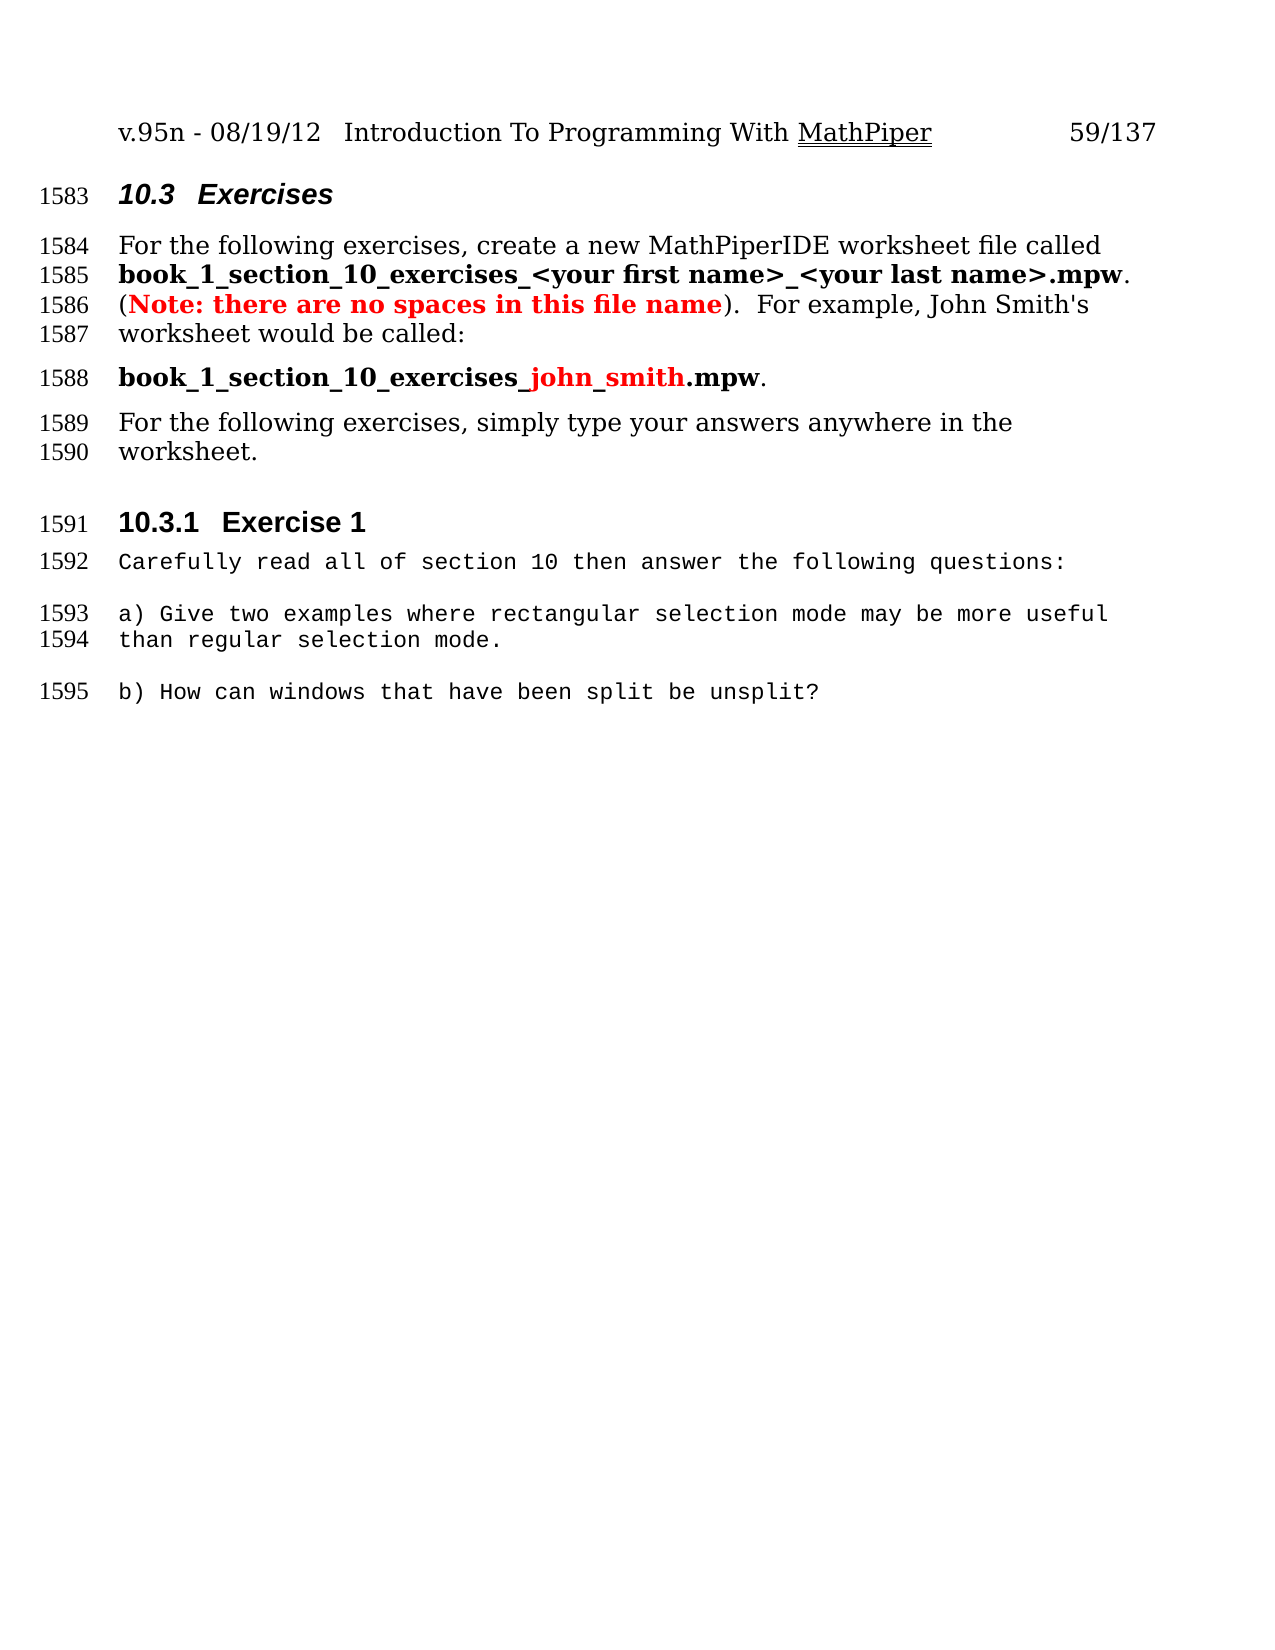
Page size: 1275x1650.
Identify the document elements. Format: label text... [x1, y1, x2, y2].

subtitle Exercise 1 [118, 505, 1157, 539]
text For the following exercises, simply type your answers anywhere in the worksheet. [118, 408, 1157, 466]
subtitle Exercises [118, 177, 1157, 210]
text book_1_section_10_exercises_john_smith.mpw. [118, 363, 1157, 393]
text Carefully read all of section 10 then answer the following questions: [118, 551, 1157, 577]
text a) Give two examples where rectangular selection mode may be more useful than regular selection mode. [118, 602, 1157, 654]
text b) How can windows that have been split be unsplit? [118, 680, 1157, 706]
text For the following exercises, create a new MathPiperIDE worksheet file called book_1_section_10_exercises_<your first name>_<your last name>.mpw. (Note: there are no spaces in this file name). For example, John Smith's worksheet would be called: [118, 231, 1157, 348]
